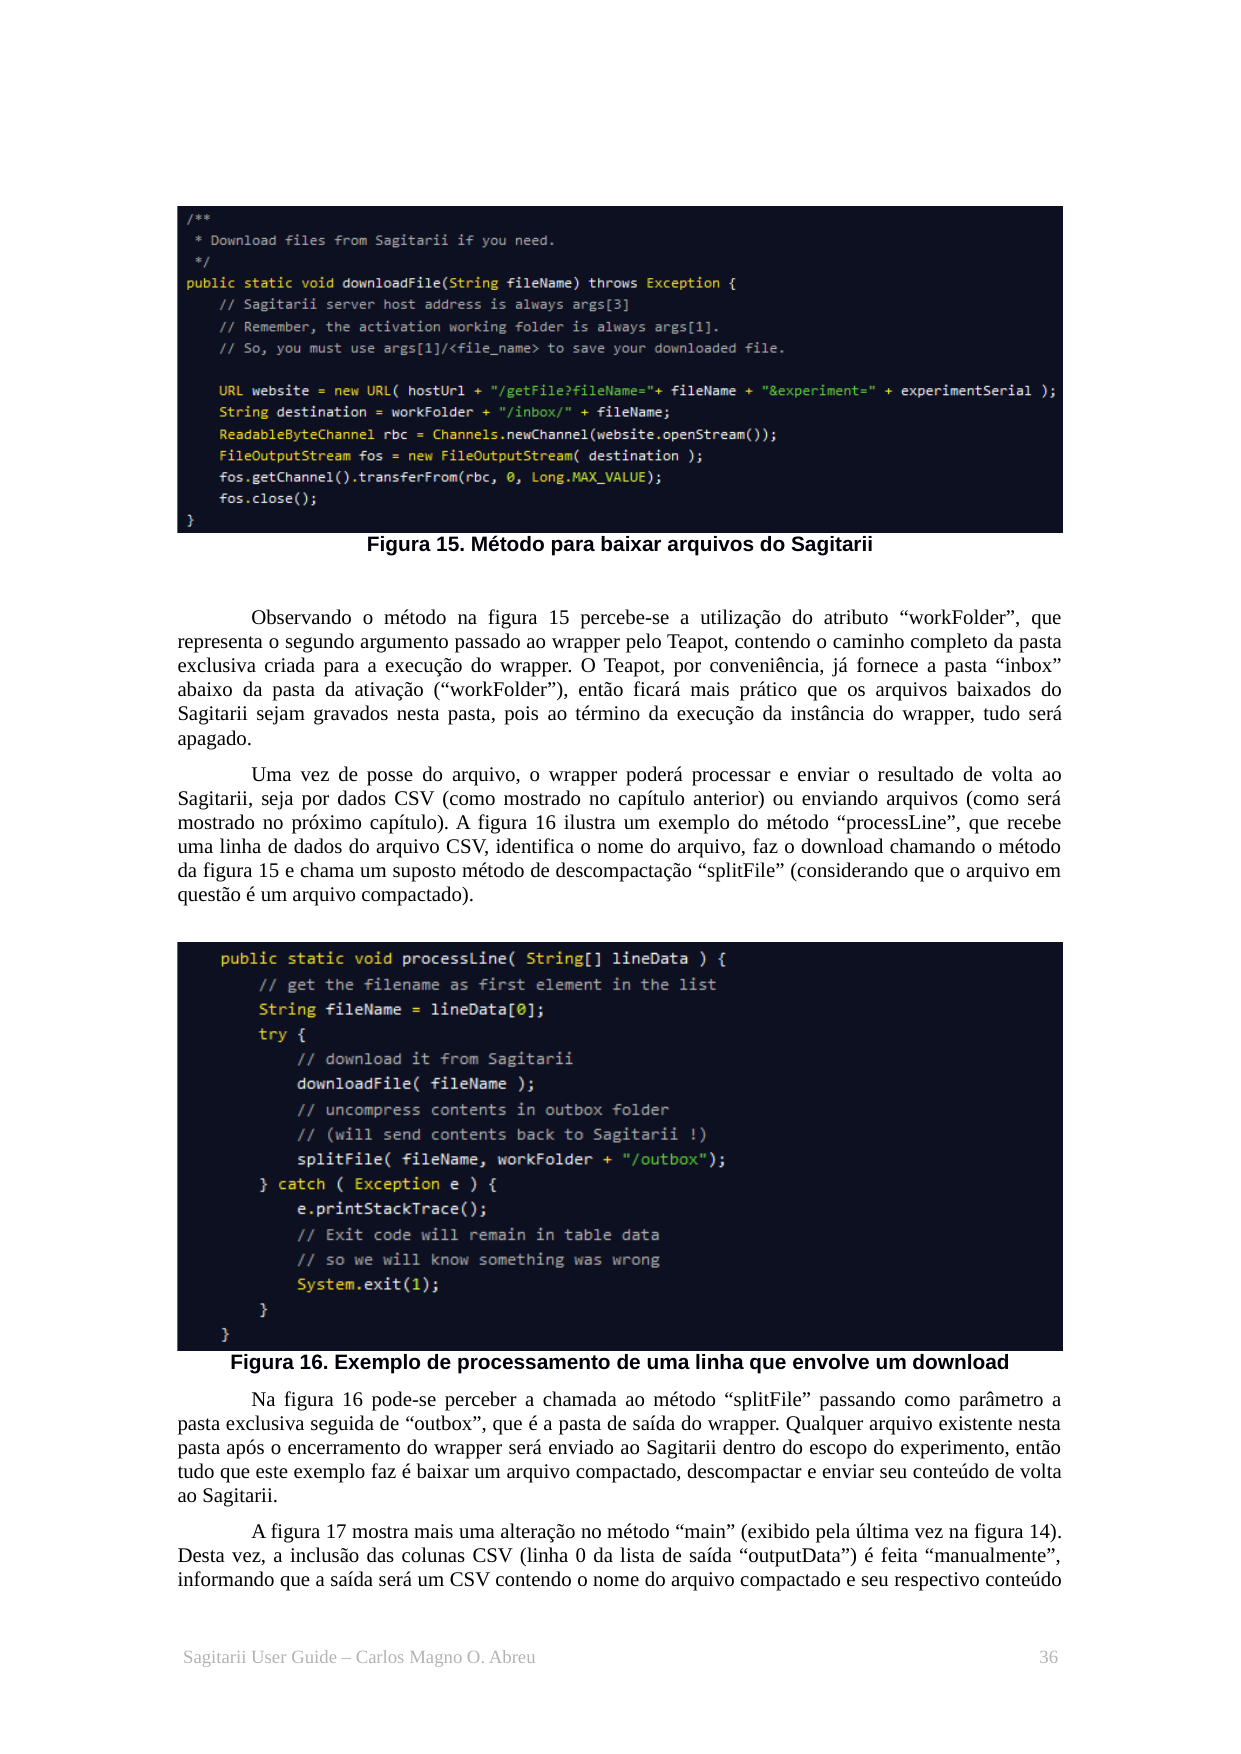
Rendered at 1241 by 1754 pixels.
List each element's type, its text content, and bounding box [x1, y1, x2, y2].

text Figura 15. Método para baixar arquivos do Sagitarii [224, 533, 1016, 556]
text Uma vez de posse do arquivo, o wrapper poderá processar e enviar o resultado de volta ao Sagitarii, seja por dados CSV (como mostrado no capítulo anterior) ou enviando arquivos (como será mostrado no próximo capítulo). A figura 16 ilustra um exemplo do método “processLine”, que recebe uma linha de dados do arquivo CSV, identifica o nome do arquivo, faz o download chamando o método da figura 15 e chama um suposto método de descompactação “splitFile” (considerando que o arquivo em questão é um arquivo compactado). [177, 762, 1063, 906]
text Figura 16. Exemplo de processamento de uma linha que envolve um download [224, 1351, 1016, 1374]
text Na figura 16 pode-se perceber a chamada ao método “splitFile” passando como parâmetro a pasta exclusiva seguida de “outbox”, que é a pasta de saída do wrapper. Qualquer arquivo existente nesta pasta após o encerramento do wrapper será enviado ao Sagitarii dentro do escopo do experimento, então tudo que este exemplo faz é baixar um arquivo compactado, descompactar e enviar seu conteúdo de volta ao Sagitarii. [177, 1387, 1063, 1507]
text Observando o método na figura 15 percebe-se a utilização do atributo “workFolder”, que representa o segundo argumento passado ao wrapper pelo Teapot, contendo o caminho completo da pasta exclusiva criada para a execução do wrapper. O Teapot, por conveniência, já fornece a pasta “inbox” abaixo da pasta da ativação (“workFolder”), então ficará mais prático que os arquivos baixados do Sagitarii sejam gravados nesta pasta, pois ao término da execução da instância do wrapper, tudo será apagado. [177, 605, 1063, 749]
text A figura 17 mostra mais uma alteração no método “main” (exibido pela última vez na figura 14). Desta vez, a inclusão das colunas CSV (linha 0 da lista de saída “outputData”) é feita “manualmente”, informando que a saída será um CSV contendo o nome do arquivo compactado e seu respectivo conteúdo [177, 1519, 1063, 1591]
